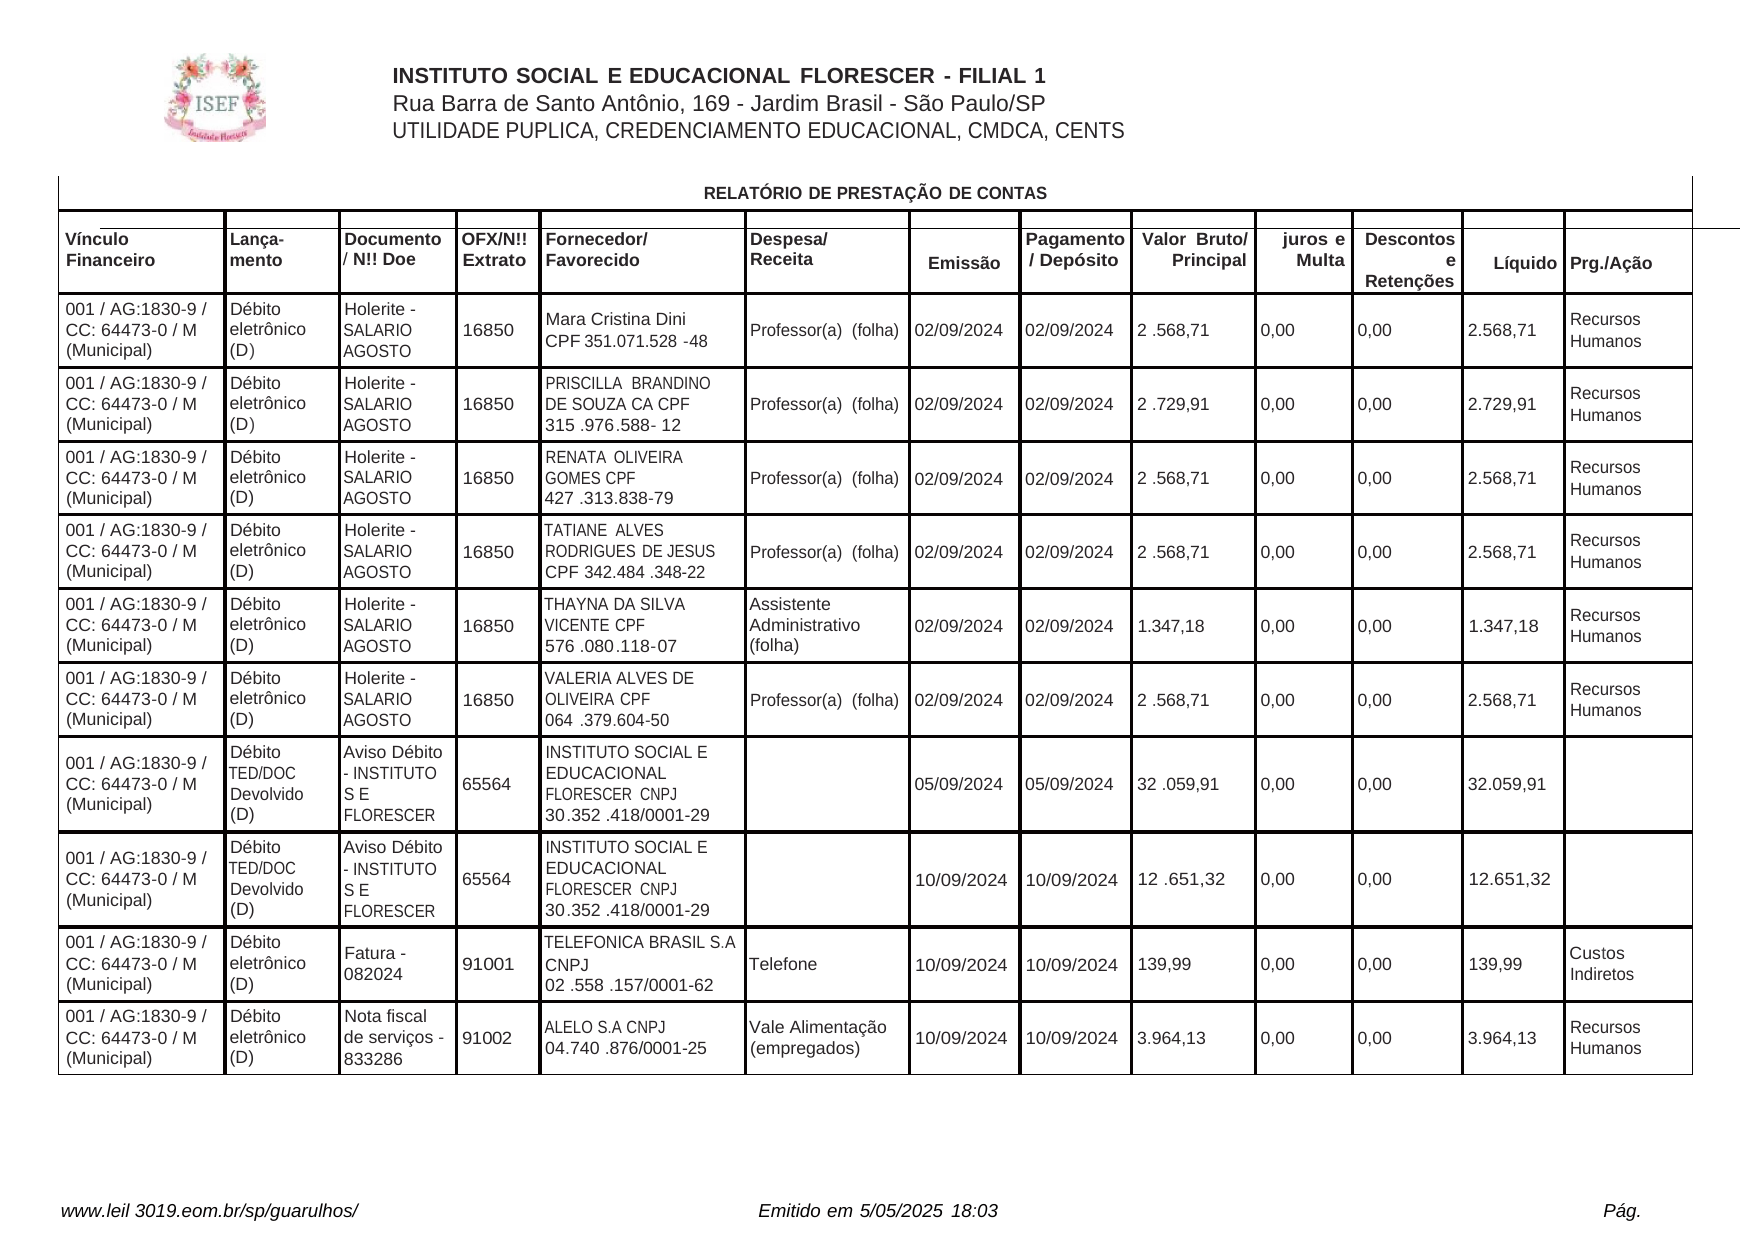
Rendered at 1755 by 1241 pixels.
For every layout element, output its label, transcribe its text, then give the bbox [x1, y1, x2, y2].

table_cell Mara Cristina Dini CPF 351.071.528 -48 [542, 295, 744, 366]
table_cell 0,00 [1257, 738, 1351, 830]
table_cell Débito eletrônico (D) [227, 516, 338, 587]
table_cell Fornecedor/ Favorecido [542, 229, 744, 292]
table_cell 10/09/2024 [911, 1003, 1018, 1073]
table_cell Holerite - SALARIO AGOSTO [341, 590, 455, 661]
table_cell Emissão [911, 229, 1018, 292]
table_cell juros e Multa [1257, 229, 1351, 292]
table_cell Recursos Humanos [1566, 369, 1692, 439]
table_cell Descontos e Retenções [1354, 229, 1461, 292]
table_cell ALELO S.A CNPJ 04.740 .876/0001-25 [542, 1003, 744, 1073]
table_cell Débito eletrônico (D) [227, 1003, 338, 1073]
table_cell Holerite - SALARIO AGOSTO [341, 516, 455, 587]
table_cell 0,00 [1354, 738, 1461, 830]
table_cell INSTITUTO SOCIAL E EDUCACIONAL FLORESCER CNPJ 30.352 .418/0001-29 [542, 738, 744, 830]
table_cell [747, 212, 908, 228]
table_cell 05/09/2024 [911, 738, 1018, 830]
table_cell 0,00 [1354, 834, 1461, 925]
table_cell Débito eletrônico (D) [227, 929, 338, 999]
table_cell 2 .729,91 [1133, 369, 1254, 439]
table_cell 02/09/2024 [911, 443, 1018, 513]
table_cell [1022, 212, 1130, 228]
table_cell 2 .568,71 [1133, 295, 1254, 366]
table_cell [911, 212, 1018, 228]
table_cell Professor(a) (folha) [747, 516, 908, 587]
table_cell 65564 [458, 738, 538, 830]
table_cell 001 / AG:1830-9 / CC: 64473-0 / M (Municipal) [59, 664, 223, 735]
table_cell 2.568,71 [1464, 295, 1563, 366]
table_cell 16850 [458, 443, 538, 513]
table_cell Assistente Administrativo (folha) [747, 590, 908, 661]
table_cell 0,00 [1257, 590, 1351, 661]
table_cell 001 / AG:1830-9 / CC: 64473-0 / M (Municipal) [59, 590, 223, 661]
table_cell 1.347,18 [1133, 590, 1254, 661]
table_cell 16850 [458, 664, 538, 735]
table_cell [1464, 212, 1563, 228]
table_cell 0,00 [1257, 834, 1351, 925]
table_cell 91001 [458, 929, 538, 999]
table_cell Documento / N!! Doe [341, 229, 455, 292]
table_cell Lança- mento [227, 229, 338, 292]
table_cell [1257, 212, 1351, 228]
table_cell VALERIA ALVES DE OLIVEIRA CPF 064 .379.604-50 [542, 664, 744, 735]
table_cell Despesa/ Receita [747, 229, 908, 292]
table_cell [747, 738, 908, 830]
table_cell 10/09/2024 [911, 929, 1018, 999]
table_cell 001 / AG:1830-9 / CC: 64473-0 / M (Municipal) [59, 929, 223, 999]
table_cell Recursos Humanos [1566, 516, 1692, 587]
table_cell 0,00 [1354, 929, 1461, 999]
table_cell 91002 [458, 1003, 538, 1073]
table_cell Aviso Débito - INSTITUTO S E FLORESCER [341, 738, 455, 830]
table_cell 001 / AG:1830-9 / CC: 64473-0 / M (Municipal) [59, 516, 223, 587]
table_cell 0,00 [1354, 590, 1461, 661]
table_cell Vale Alimentação (empregados) [747, 1003, 908, 1073]
table_cell PRISCILLA BRANDINO DE SOUZA CA CPF 315 .976.588- 12 [542, 369, 744, 439]
table_cell 32 .059,91 [1133, 738, 1254, 830]
table_cell 0,00 [1354, 516, 1461, 587]
table_cell Débito eletrônico (D) [227, 664, 338, 735]
table_cell [227, 212, 338, 228]
table_cell Débito eletrônico (D) [227, 590, 338, 661]
table_cell 65564 [458, 834, 538, 925]
table_cell 2.568,71 [1464, 664, 1563, 735]
table_cell 2.729,91 [1464, 369, 1563, 439]
table_cell Recursos Humanos [1566, 295, 1692, 366]
table_cell 16850 [458, 590, 538, 661]
table_cell TATIANE ALVES RODRIGUES DE JESUS CPF 342.484 .348-22 [542, 516, 744, 587]
table_cell 16850 [458, 295, 538, 366]
table_cell 12 .651,32 [1133, 834, 1254, 925]
table_cell Custos Indiretos [1566, 929, 1692, 999]
table_cell 001 / AG:1830-9 / CC: 64473-0 / M (Municipal) [59, 369, 223, 439]
table_cell Recursos Humanos [1566, 590, 1692, 661]
table_cell Débito TED/DOC Devolvido (D) [227, 738, 338, 830]
table_cell 001 / AG:1830-9 / CC: 64473-0 / M (Municipal) [59, 295, 223, 366]
table_cell 02/09/2024 [1022, 369, 1130, 439]
table_cell 2 .568,71 [1133, 516, 1254, 587]
table_header RELATÓRIO DE PRESTAÇÃO DE CONTAS [59, 176, 1692, 209]
table_cell 2 .568,71 [1133, 443, 1254, 513]
table_cell 1.347,18 [1464, 590, 1563, 661]
table_cell [542, 212, 744, 228]
table_cell 02/09/2024 [1022, 590, 1130, 661]
table_cell [1133, 212, 1254, 228]
table_cell 10/09/2024 [1022, 1003, 1130, 1073]
table_cell 10/09/2024 [911, 834, 1018, 925]
table_cell 02/09/2024 [1022, 664, 1130, 735]
table_cell 16850 [458, 516, 538, 587]
table_cell Holerite - SALARIO AGOSTO [341, 443, 455, 513]
table_cell Fatura - 082024 [341, 929, 455, 999]
table_cell [747, 834, 908, 925]
table_cell 0,00 [1257, 516, 1351, 587]
table_cell Débito eletrônico (D) [227, 443, 338, 513]
table_cell Professor(a) (folha) [747, 664, 908, 735]
table_cell RENATA OLIVEIRA GOMES CPF 427 .313.838-79 [542, 443, 744, 513]
table_cell 16850 [458, 369, 538, 439]
table_cell INSTITUTO SOCIAL E EDUCACIONAL FLORESCER CNPJ 30.352 .418/0001-29 [542, 834, 744, 925]
table_cell Nota fiscal de serviços - 833286 [341, 1003, 455, 1073]
table_cell 10/09/2024 [1022, 834, 1130, 925]
table_cell Aviso Débito - INSTITUTO S E FLORESCER [341, 834, 455, 925]
table_cell 02/09/2024 [911, 516, 1018, 587]
table_cell Professor(a) (folha) [747, 295, 908, 366]
table_cell 02/09/2024 [911, 369, 1018, 439]
table_cell 0,00 [1354, 443, 1461, 513]
table_cell Líquido [1464, 229, 1563, 292]
table_cell Holerite - SALARIO AGOSTO [341, 369, 455, 439]
table_cell 02/09/2024 [911, 590, 1018, 661]
table_cell 0,00 [1354, 1003, 1461, 1073]
table_cell 0,00 [1257, 664, 1351, 735]
table_cell 139,99 [1133, 929, 1254, 999]
table_cell Débito TED/DOC Devolvido (D) [227, 834, 338, 925]
table_cell [1566, 834, 1692, 925]
table_cell 0,00 [1354, 295, 1461, 366]
table_cell [458, 212, 538, 228]
table_cell Professor(a) (folha) [747, 443, 908, 513]
table_cell 02/09/2024 [911, 295, 1018, 366]
table_cell Telefone [747, 929, 908, 999]
table_cell 0,00 [1257, 295, 1351, 366]
table_cell TELEFONICA BRASIL S.A CNPJ 02 .558 .157/0001-62 [542, 929, 744, 999]
table_cell 0,00 [1257, 369, 1351, 439]
table_cell THAYNA DA SILVA VICENTE CPF 576 .080.118-07 [542, 590, 744, 661]
table_cell 2.568,71 [1464, 516, 1563, 587]
table_cell Recursos Humanos [1566, 664, 1692, 735]
table_cell 05/09/2024 [1022, 738, 1130, 830]
table_cell 32.059,91 [1464, 738, 1563, 830]
table_cell Holerite - SALARIO AGOSTO [341, 295, 455, 366]
table_cell 0,00 [1257, 443, 1351, 513]
table_cell 001 / AG:1830-9 / CC: 64473-0 / M (Municipal) [59, 1003, 223, 1073]
table_cell 001 / AG:1830-9 / CC: 64473-0 / M (Municipal) [59, 443, 223, 513]
table_cell 02/09/2024 [1022, 295, 1130, 366]
table_cell 02/09/2024 [1022, 443, 1130, 513]
table_cell 139,99 [1464, 929, 1563, 999]
table_cell 001 / AG:1830-9 / CC: 64473-0 / M (Municipal) [59, 738, 223, 830]
table_cell Recursos Humanos [1566, 1003, 1692, 1073]
table_cell Prg./Ação [1566, 229, 1692, 292]
table_cell 02/09/2024 [1022, 516, 1130, 587]
table_cell Professor(a) (folha) [747, 369, 908, 439]
table_cell 3.964,13 [1133, 1003, 1254, 1073]
table_cell 02/09/2024 [911, 664, 1018, 735]
table_cell [1566, 212, 1692, 228]
table_cell Pagamento / Depósito [1022, 229, 1130, 292]
table_cell 001 / AG:1830-9 / CC: 64473-0 / M (Municipal) [59, 834, 223, 925]
table_cell Holerite - SALARIO AGOSTO [341, 664, 455, 735]
table_cell Recursos Humanos [1566, 443, 1692, 513]
table_cell 0,00 [1354, 664, 1461, 735]
table_cell 0,00 [1257, 929, 1351, 999]
table_cell [1566, 738, 1692, 830]
table_cell 0,00 [1354, 369, 1461, 439]
table_cell OFX/N!! Extrato [458, 229, 538, 292]
table_cell [1354, 212, 1461, 228]
table_cell 12.651,32 [1464, 834, 1563, 925]
table_cell Débito eletrônico (D) [227, 369, 338, 439]
table_cell 2 .568,71 [1133, 664, 1254, 735]
table_cell Valor Bruto/ Principal [1133, 229, 1254, 292]
table_cell Débito eletrônico (D) [227, 295, 338, 366]
table_cell 10/09/2024 [1022, 929, 1130, 999]
table_cell [341, 212, 455, 228]
table_cell 0,00 [1257, 1003, 1351, 1073]
table_cell 3.964,13 [1464, 1003, 1563, 1073]
table_cell Vínculo Financeiro [59, 212, 223, 292]
table_cell 2.568,71 [1464, 443, 1563, 513]
